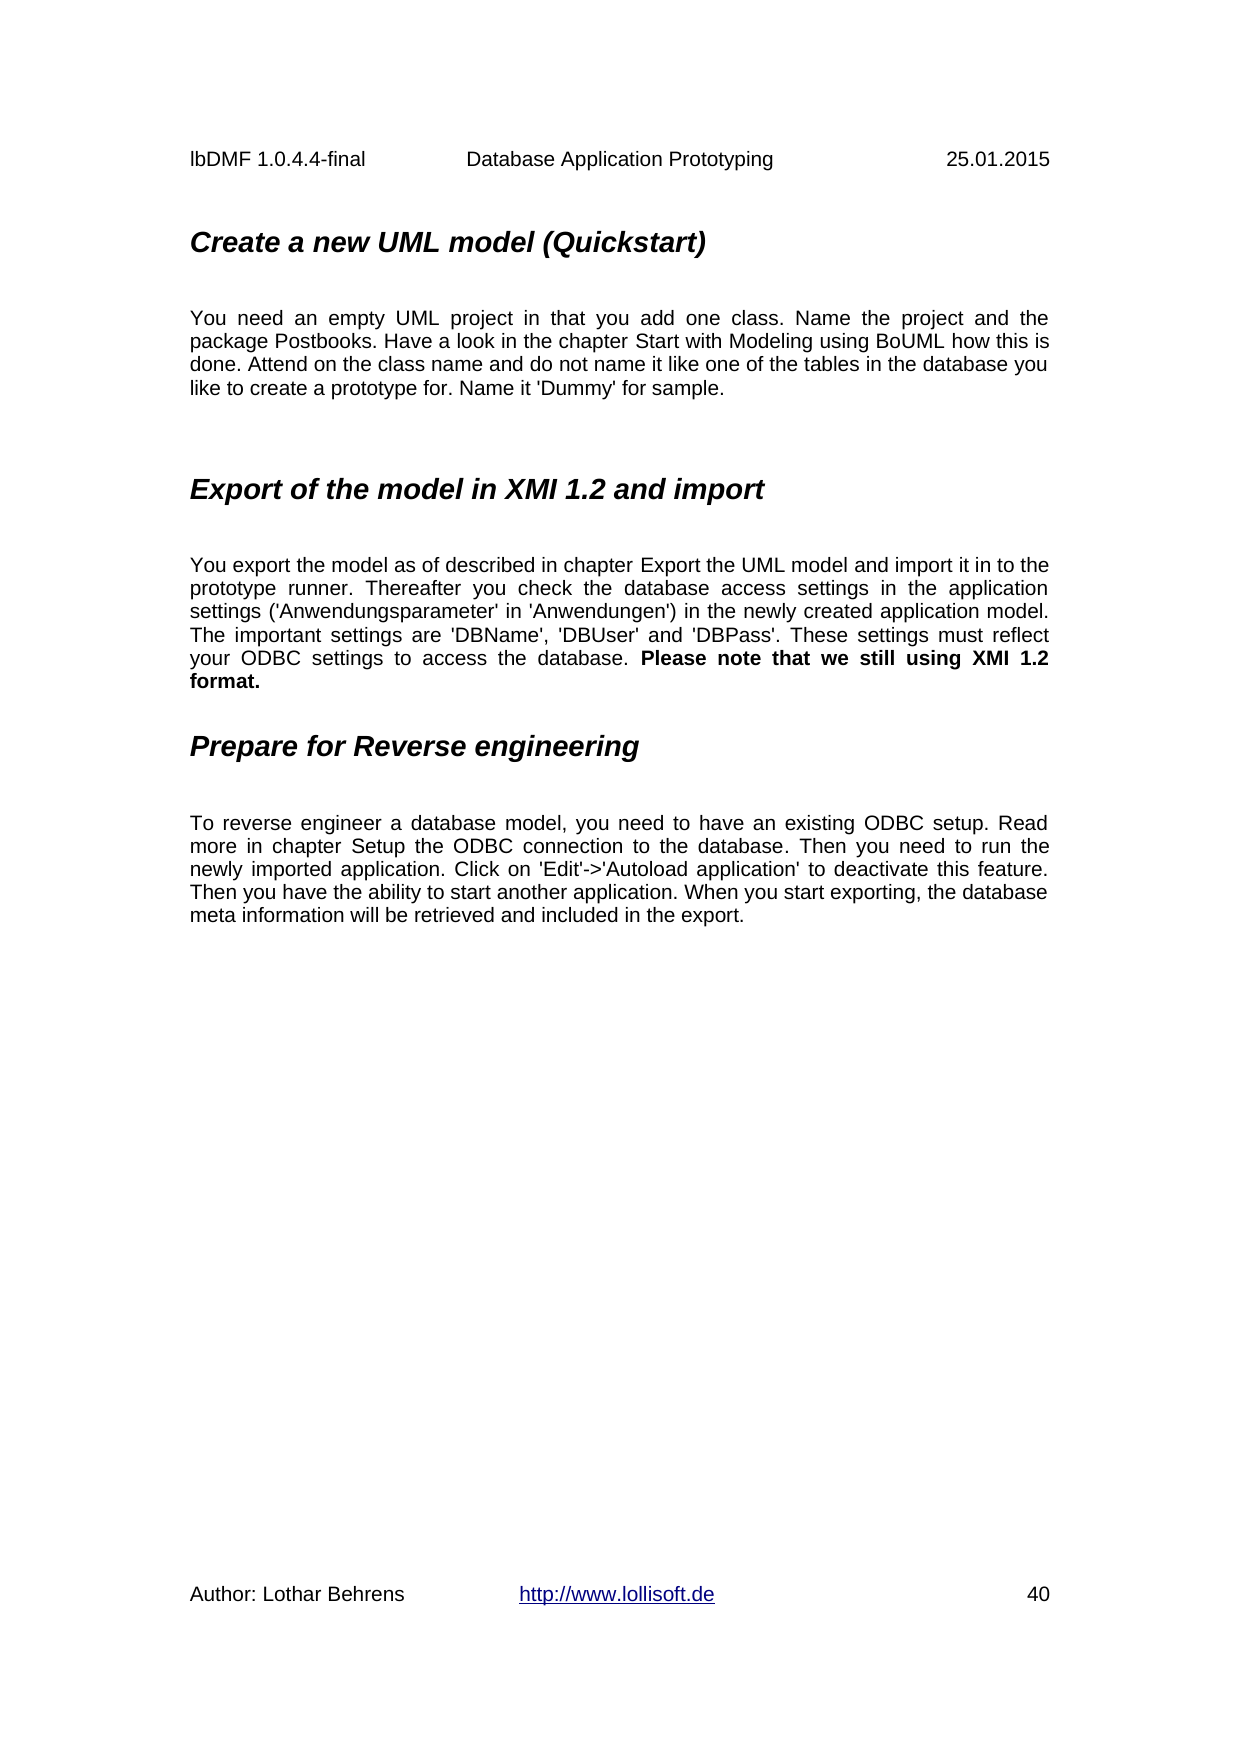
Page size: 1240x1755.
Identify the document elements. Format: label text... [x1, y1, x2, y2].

text You export the model as of described in chapter Export the UML model and import it in to the prototype runner. Thereafter you check the database access settings in the application settings ('Anwendungsparameter' in 'Anwendungen') in the newly created application model. The important settings are 'DBName', 'DBUser' and 'DBPass'. These settings must reflect your ODBC settings to access the database. Please note that we still using XMI 1.2 format. [189, 553, 1050, 693]
text You need an empty UML project in that you add one class. Name the project and the package Postbooks. Have a look in the chapter Start with Modeling using BoUML how this is done. Attend on the class name and do not name it like one of the tables in the database you like to create a prototype for. Name it 'Dummy' for sample. [189, 306, 1050, 399]
subtitle Export of the model in XMI 1.2 and import [189, 473, 1050, 505]
subtitle Create a new UML model (Quickstart) [189, 226, 1050, 258]
text To reverse engineer a database model, you need to have an existing ODBC setup. Read more in chapter Setup the ODBC connection to the database. Then you need to run the newly imported application. Click on 'Edit'->'Autoload application' to deactivate this feature. Then you have the ability to start another application. When you start exporting, the database meta information will be retrieved and included in the export. [189, 811, 1050, 927]
subtitle Prepare for Reverse engineering [189, 730, 1050, 763]
